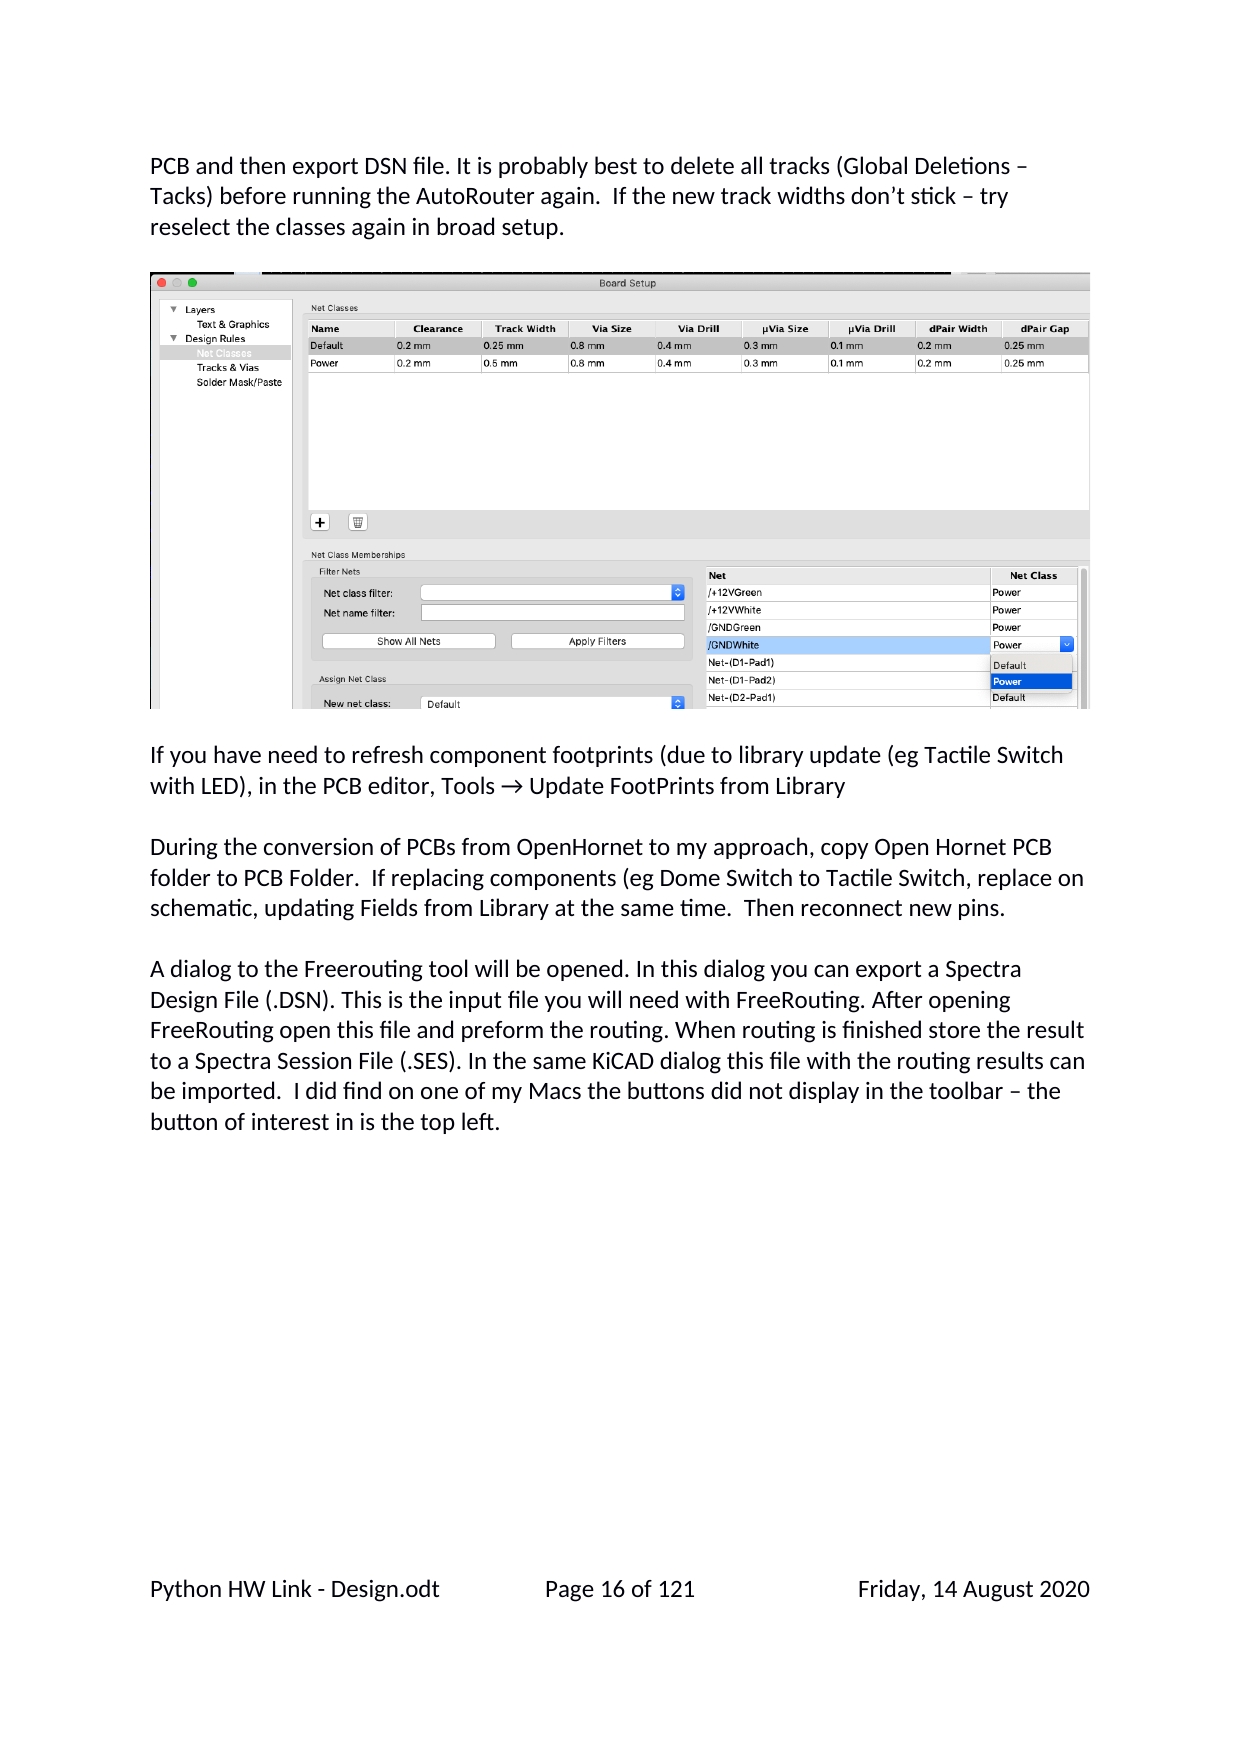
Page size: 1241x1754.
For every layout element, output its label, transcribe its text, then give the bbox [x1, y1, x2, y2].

text PCB and then export DSN file. It is probably best to delete all tracks (Global Deletions – Tacks) before running the AutoRouter again. If the new track widths don’t stick – try reselect the classes again in broad setup. [150, 150, 1090, 242]
text During the conversion of PCBs from OpenHornet to my approach, copy Open Hornet PCB folder to PCB Folder. If replacing components (eg Dome Switch to Tactile Switch, replace on schematic, updating Fields from Library at the same time. Then reconnect new pins. [150, 831, 1090, 923]
text A dialog to the Freerouting tool will be opened. In this dialog you can export a Spectra Design File (.DSN). This is the input file you will need with FreeRouting. After opening FreeRouting open this file and preform the routing. When routing is finished store the result to a Spectra Session File (.SES). In the same KiCAD dialog this file with the routing results can be imported. I did find on one of my Macs the buttons did not display in the toolbar – the button of interest in is the top left. [150, 953, 1090, 1136]
text If you have need to refresh component footprints (due to library update (eg Tactile Switch with LED), in the PCB editor, Tools → Update FootPrints from Library [150, 739, 1090, 801]
picture [150, 272, 1091, 709]
